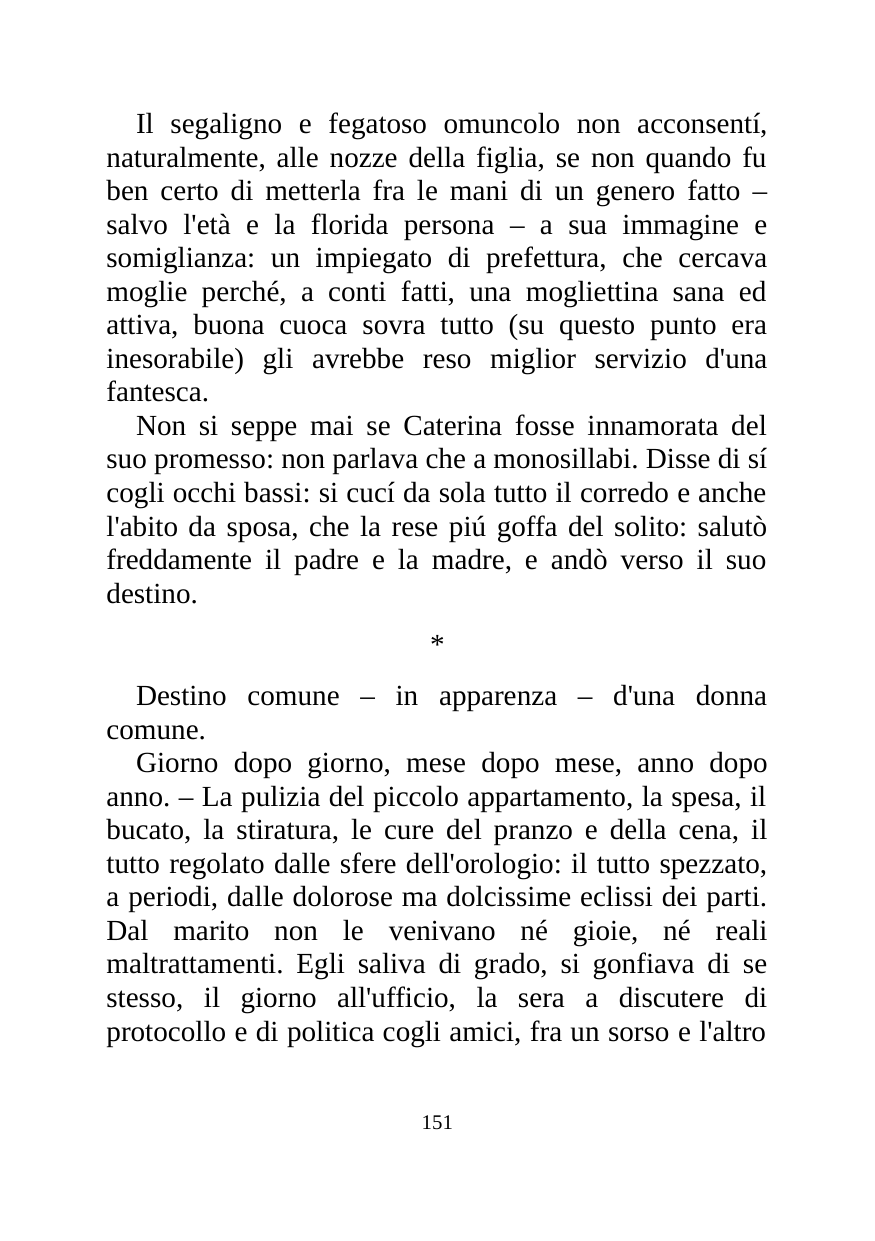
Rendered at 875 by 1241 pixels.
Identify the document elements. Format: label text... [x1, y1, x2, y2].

text * [106, 627, 768, 661]
text Destino comune – in apparenza – d'una donna comune. [106, 678, 768, 745]
text Il segaligno e fegatoso omuncolo non acconsentí, naturalmente, alle nozze della figlia, se non quando fu ben certo di metterla fra le mani di un genero fatto – salvo l'età e la florida persona – a sua immagine e somiglianza: un impiegato di prefettura, che cercava moglie perché, a conti fatti, una mogliettina sana ed attiva, buona cuoca sovra tutto (su questo punto era inesorabile) gli avrebbe reso miglior servizio d'una fantesca. [106, 106, 768, 408]
text Non si seppe mai se Caterina fosse innamorata del suo promesso: non parlava che a monosillabi. Disse di sí cogli occhi bassi: si cucí da sola tutto il corredo e anche l'abito da sposa, che la rese piú goffa del solito: salutò freddamente il padre e la madre, e andò verso il suo destino. [106, 408, 768, 609]
text Giorno dopo giorno, mese dopo mese, anno dopo anno. – La pulizia del piccolo appartamento, la spesa, il bucato, la stiratura, le cure del pranzo e della cena, il tutto regolato dalle sfere dell'orologio: il tutto spezzato, a periodi, dalle dolorose ma dolcissime eclissi dei parti. Dal marito non le venivano né gioie, né reali maltrattamenti. Egli saliva di grado, si gonfiava di se stesso, il giorno all'ufficio, la sera a discutere di protocollo e di politica cogli amici, fra un sorso e l'altro [106, 745, 768, 1047]
